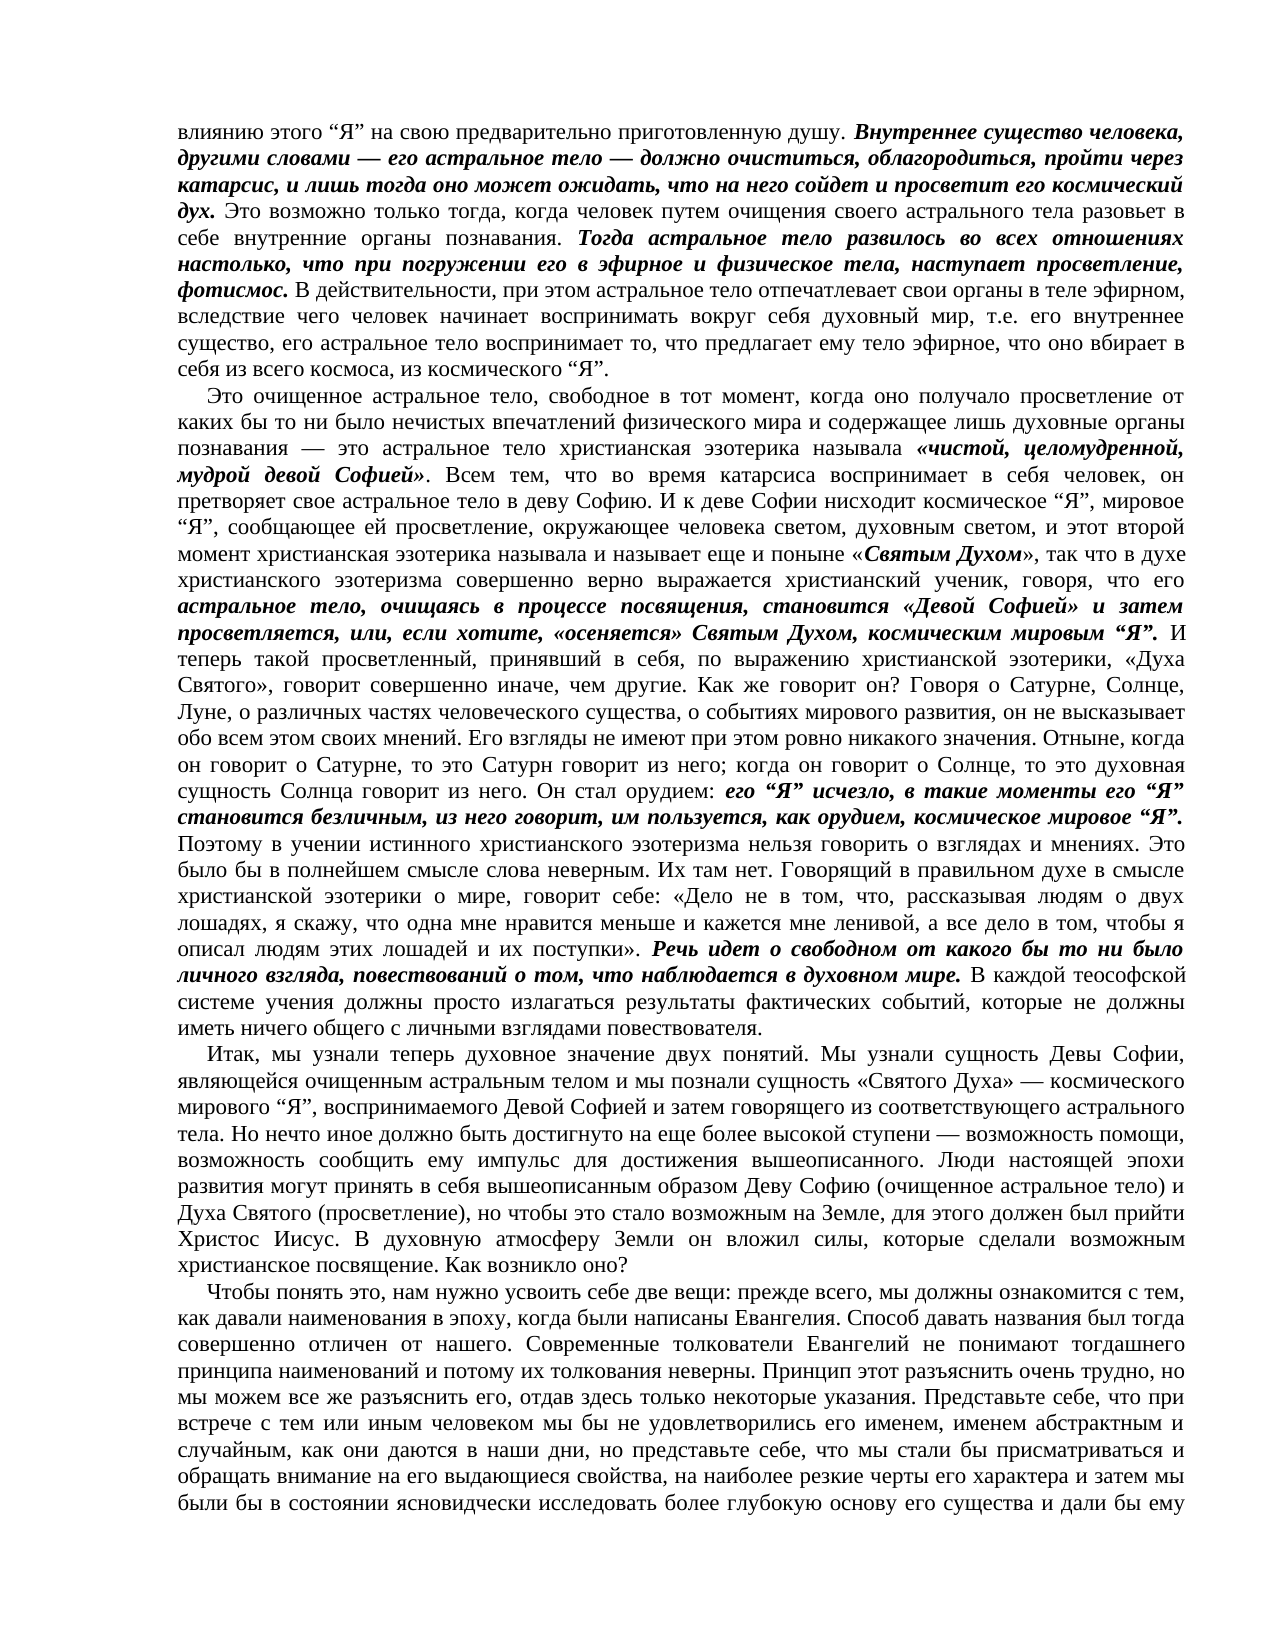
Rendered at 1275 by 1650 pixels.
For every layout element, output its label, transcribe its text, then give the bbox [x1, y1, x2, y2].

text влиянию этого “Я” на свою предварительно приготовленную душу. Внутреннее существо человека, другими словами — его астральное тело — должно очиститься, облагородиться, пройти через катарсис, и лишь тогда оно может ожидать, что на него сойдет и просветит его космический дух. Это возможно только тогда, когда человек путем очищения своего астрального тела разовьет в себе внутренние органы познавания. Тогда астральное тело развилось во всех отношениях настолько, что при погружении его в эфирное и физическое тела, наступает просветление, фотисмос. В действительности, при этом астральное тело отпечатлевает свои органы в теле эфирном, вследствие чего человек начинает воспринимать вокруг себя духовный мир, т.е. его внутреннее существо, его астральное тело воспринимает то, что предлагает ему тело эфирное, что оно вбирает в себя из всего космоса, из космического “Я”. [177, 118, 1186, 382]
text Это очищенное астральное тело, свободное в тот момент, когда оно получало просветление от каких бы то ни было нечистых впечатлений физического мира и содержащее лишь духовные органы познавания — это астральное тело христианская эзотерика называла «чистой, целомудренной, мудрой девой Софией». Всем тем, что во время катарсиса воспринимает в себя человек, он претворяет свое астральное тело в деву Софию. И к деве Софии нисходит космическое “Я”, мировое “Я”, сообщающее ей просветление, окружающее человека светом, духовным светом, и этот второй момент христианская эзотерика называла и называет еще и поныне «Святым Духом», так что в духе христианского эзотеризма совершенно верно выражается христианский ученик, говоря, что его астральное тело, очищаясь в процессе посвящения, становится «Девой Софией» и затем просветляется, или, если хотите, «осеняется» Святым Духом, космическим мировым “Я”. И теперь такой просветленный, принявший в себя, по выражению христианской эзотерики, «Духа Святого», говорит совершенно иначе, чем другие. Как же говорит он? Говоря о Сатурне, Солнце, Луне, о различных частях человеческого существа, о событиях мирового развития, он не высказывает обо всем этом своих мнений. Его взгляды не имеют при этом ровно никакого значения. Отныне, когда он говорит о Сатурне, то это Сатурн говорит из него; когда он говорит о Солнце, то это духовная сущность Солнца говорит из него. Он стал орудием: его “Я” исчезло, в такие моменты его “Я” становится безличным, из него говорит, им пользуется, как орудием, космическое мировое “Я”. Поэтому в учении истинного христианского эзотеризма нельзя говорить о взглядах и мнениях. Это было бы в полнейшем смысле слова неверным. Их там нет. Говорящий в правильном духе в смысле христианской эзотерики о мире, говорит себе: «Дело не в том, что, рассказывая людям о двух лошадях, я скажу, что одна мне нравится меньше и кажется мне ленивой, а все дело в том, чтобы я описал людям этих лошадей и их поступки». Речь идет о свободном от какого бы то ни было личного взгляда, повествований о том, что наблюдается в духовном мире. В каждой теософской системе учения должны просто излагаться результаты фактических событий, которые не должны иметь ничего общего с личными взглядами повествователя. [177, 382, 1186, 1041]
text Чтобы понять это, нам нужно усвоить себе две вещи: прежде всего, мы должны ознакомится с тем, как давали наименования в эпоху, когда были написаны Евангелия. Способ давать названия был тогда совершенно отличен от нашего. Современные толкователи Евангелий не понимают тогдашнего принципа наименований и потому их толкования неверны. Принцип этот разъяснить очень трудно, но мы можем все же разъяснить его, отдав здесь только некоторые указания. Представьте себе, что при встрече с тем или иным человеком мы бы не удовлетворились его именем, именем абстрактным и случайным, как они даются в наши дни, но представьте себе, что мы стали бы присматриваться и обращать внимание на его выдающиеся свойства, на наиболее резкие черты его характера и затем мы были бы в состоянии ясновидчески исследовать более глубокую основу его существа и дали бы ему [177, 1278, 1186, 1515]
text Итак, мы узнали теперь духовное значение двух понятий. Мы узнали сущность Девы Софии, являющейся очищенным астральным телом и мы познали сущность «Святого Духа» — космического мирового “Я”, воспринимаемого Девой Софией и затем говорящего из соответствующего астрального тела. Но нечто иное должно быть достигнуто на еще более высокой ступени — возможность помощи, возможность сообщить ему импульс для достижения вышеописанного. Люди настоящей эпохи развития могут принять в себя вышеописанным образом Деву Софию (очищенное астральное тело) и Духа Святого (просветление), но чтобы это стало возможным на Земле, для этого должен был прийти Христос Иисус. В духовную атмосферу Земли он вложил силы, которые сделали возможным христианское посвящение. Как возникло оно? [177, 1041, 1186, 1278]
